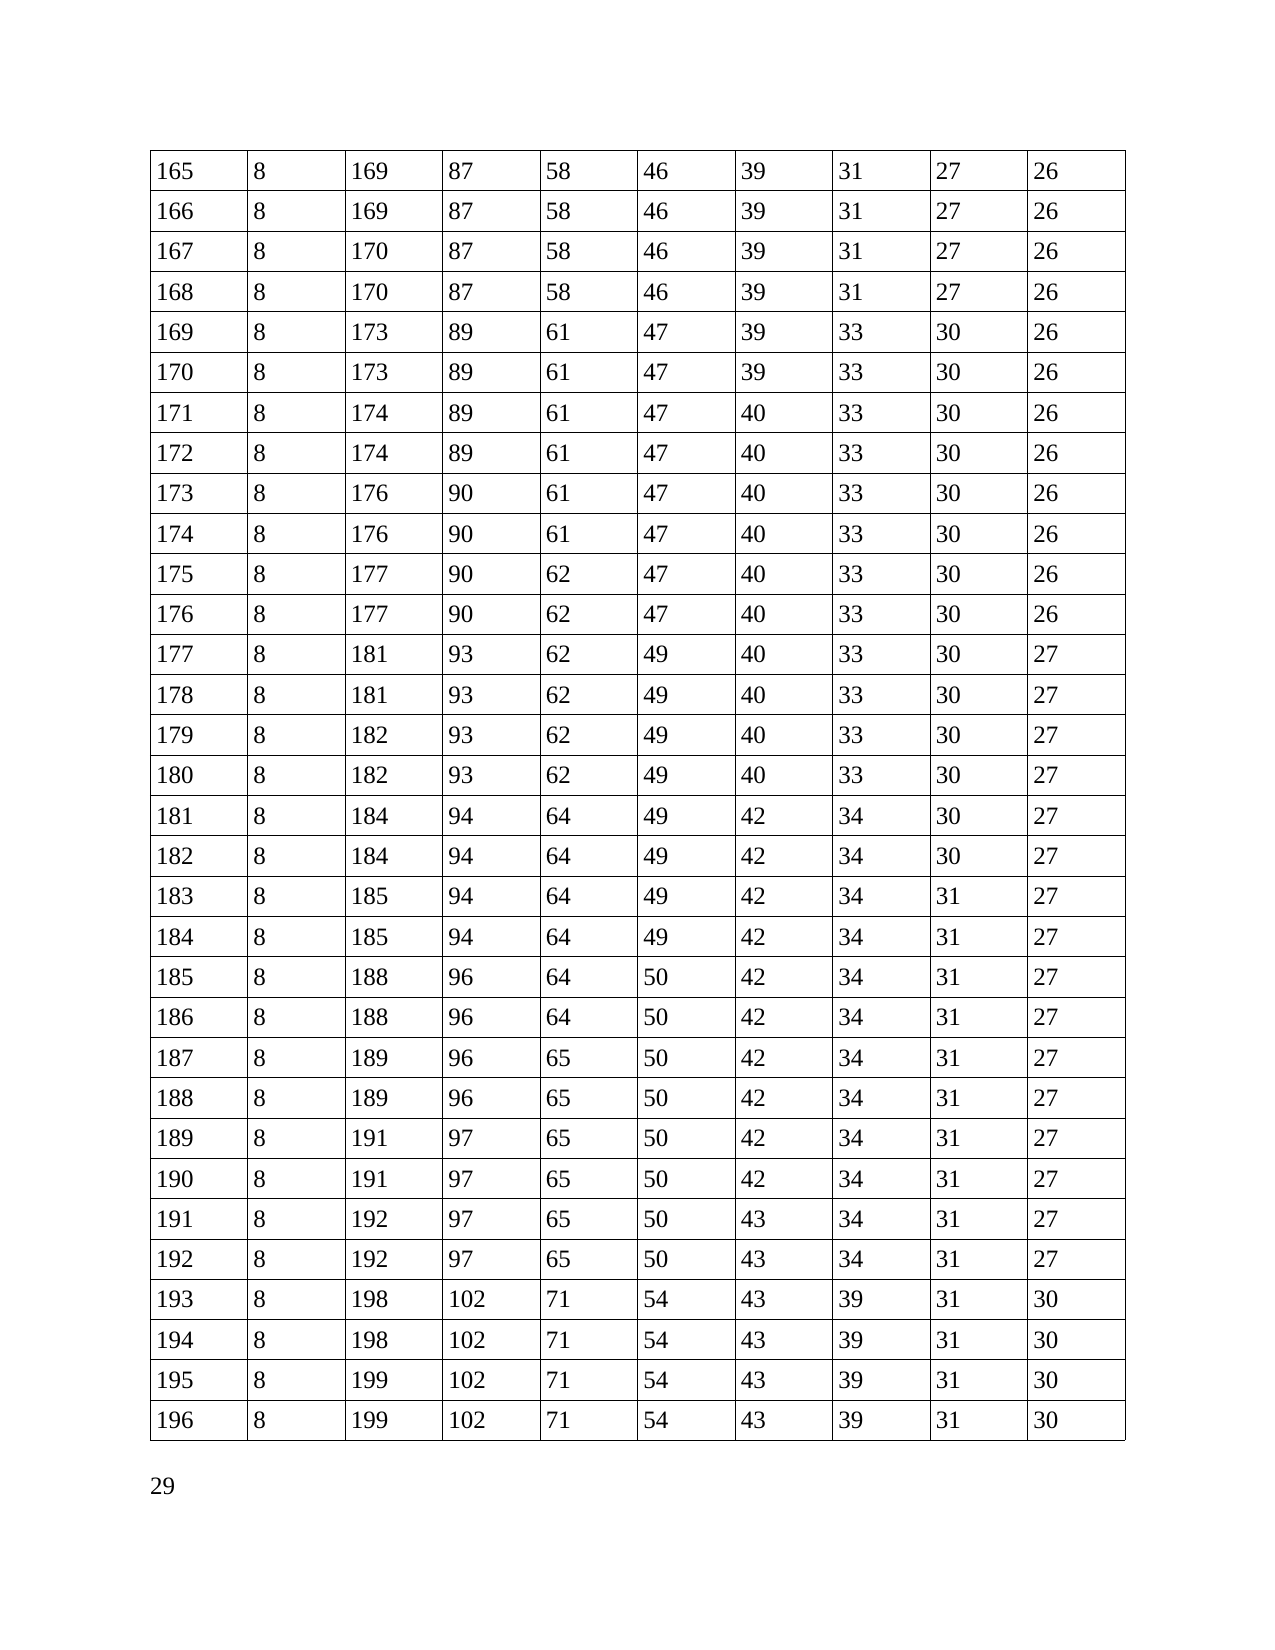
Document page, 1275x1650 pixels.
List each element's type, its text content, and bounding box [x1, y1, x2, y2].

table_cell 40 [736, 715, 832, 755]
table_cell 166 [151, 191, 247, 231]
table_cell 8 [248, 836, 345, 876]
table_cell 27 [1028, 957, 1125, 997]
table_cell 27 [1028, 675, 1125, 714]
table_cell 61 [541, 312, 637, 352]
table_cell 89 [443, 393, 540, 432]
table_cell 199 [346, 1360, 442, 1400]
table_cell 31 [931, 1078, 1027, 1117]
table_cell 40 [736, 393, 832, 432]
table_cell 61 [541, 393, 637, 432]
table_cell 42 [736, 796, 832, 835]
table_cell 33 [833, 675, 930, 714]
table_cell 34 [833, 1078, 930, 1117]
table_cell 174 [151, 514, 247, 553]
table_cell 34 [833, 998, 930, 1037]
table_cell 65 [541, 1199, 637, 1238]
table_cell 8 [248, 756, 345, 795]
table_cell 96 [443, 1038, 540, 1077]
table_cell 50 [638, 1038, 735, 1077]
table_cell 97 [443, 1159, 540, 1198]
table_cell 27 [1028, 877, 1125, 916]
table_cell 8 [248, 877, 345, 916]
table_cell 30 [931, 715, 1027, 755]
table_cell 181 [346, 675, 442, 714]
table_cell 62 [541, 595, 637, 634]
table_cell 170 [151, 353, 247, 392]
table_cell 26 [1028, 191, 1125, 231]
table_cell 30 [931, 595, 1027, 634]
table_cell 64 [541, 917, 637, 956]
table_cell 34 [833, 1119, 930, 1158]
table_cell 58 [541, 191, 637, 231]
table_cell 8 [248, 514, 345, 553]
table_cell 102 [443, 1401, 540, 1440]
table_cell 64 [541, 957, 637, 997]
table_cell 46 [638, 272, 735, 311]
table_cell 191 [346, 1159, 442, 1198]
table_cell 8 [248, 353, 345, 392]
table_cell 30 [931, 796, 1027, 835]
table_cell 50 [638, 1240, 735, 1279]
table_cell 42 [736, 1119, 832, 1158]
table_cell 89 [443, 312, 540, 352]
table_cell 8 [248, 191, 345, 231]
table_cell 47 [638, 514, 735, 553]
table_cell 31 [931, 1119, 1027, 1158]
table_cell 183 [151, 877, 247, 916]
table_cell 30 [931, 554, 1027, 593]
table_cell 8 [248, 554, 345, 593]
table_cell 177 [346, 595, 442, 634]
table_cell 27 [931, 232, 1027, 271]
table_cell 185 [346, 917, 442, 956]
table_cell 169 [346, 151, 442, 190]
table_cell 93 [443, 715, 540, 755]
table_cell 27 [1028, 917, 1125, 956]
table_cell 50 [638, 957, 735, 997]
table_cell 102 [443, 1360, 540, 1400]
table_cell 8 [248, 474, 345, 513]
table_cell 49 [638, 675, 735, 714]
table_cell 50 [638, 1199, 735, 1238]
table_cell 30 [931, 635, 1027, 674]
table_cell 39 [736, 151, 832, 190]
table_cell 34 [833, 917, 930, 956]
table_cell 26 [1028, 514, 1125, 553]
table_cell 34 [833, 957, 930, 997]
table_cell 39 [833, 1401, 930, 1440]
table_cell 47 [638, 393, 735, 432]
table_cell 34 [833, 1199, 930, 1238]
table_cell 47 [638, 433, 735, 472]
table_cell 177 [151, 635, 247, 674]
table_cell 184 [346, 796, 442, 835]
table_cell 33 [833, 756, 930, 795]
table_cell 8 [248, 433, 345, 472]
table_cell 90 [443, 554, 540, 593]
table_cell 33 [833, 474, 930, 513]
table_cell 54 [638, 1401, 735, 1440]
table_cell 89 [443, 353, 540, 392]
table_cell 169 [346, 191, 442, 231]
table_cell 26 [1028, 393, 1125, 432]
table_cell 181 [346, 635, 442, 674]
table_cell 43 [736, 1199, 832, 1238]
table_cell 43 [736, 1280, 832, 1319]
table_cell 90 [443, 595, 540, 634]
table_cell 64 [541, 836, 637, 876]
table_cell 31 [931, 1240, 1027, 1279]
table_cell 62 [541, 554, 637, 593]
table_cell 8 [248, 1320, 345, 1359]
table_cell 93 [443, 675, 540, 714]
table_cell 54 [638, 1360, 735, 1400]
table_cell 182 [346, 715, 442, 755]
table_cell 8 [248, 1240, 345, 1279]
table_cell 71 [541, 1320, 637, 1359]
table_cell 30 [931, 836, 1027, 876]
table_cell 31 [833, 232, 930, 271]
table_cell 97 [443, 1240, 540, 1279]
table_cell 97 [443, 1199, 540, 1238]
table_cell 39 [736, 353, 832, 392]
table_cell 30 [1028, 1360, 1125, 1400]
table_cell 196 [151, 1401, 247, 1440]
table_cell 33 [833, 433, 930, 472]
table_cell 33 [833, 514, 930, 553]
table_cell 30 [1028, 1401, 1125, 1440]
table_cell 167 [151, 232, 247, 271]
table_cell 8 [248, 1119, 345, 1158]
table_cell 42 [736, 877, 832, 916]
table_cell 188 [346, 957, 442, 997]
table_cell 176 [346, 514, 442, 553]
table_cell 49 [638, 836, 735, 876]
table_cell 182 [151, 836, 247, 876]
table_cell 47 [638, 595, 735, 634]
table_cell 65 [541, 1078, 637, 1117]
table_cell 199 [346, 1401, 442, 1440]
table_cell 186 [151, 998, 247, 1037]
table_cell 26 [1028, 151, 1125, 190]
table_cell 8 [248, 675, 345, 714]
table_cell 184 [151, 917, 247, 956]
table_cell 46 [638, 191, 735, 231]
table_cell 43 [736, 1360, 832, 1400]
table_cell 34 [833, 836, 930, 876]
table_cell 27 [1028, 1240, 1125, 1279]
table_cell 39 [736, 312, 832, 352]
table_cell 31 [931, 1199, 1027, 1238]
table_cell 185 [346, 877, 442, 916]
table_cell 49 [638, 756, 735, 795]
table_cell 62 [541, 675, 637, 714]
table_cell 8 [248, 232, 345, 271]
table_cell 27 [1028, 1038, 1125, 1077]
table_cell 47 [638, 554, 735, 593]
table_cell 33 [833, 353, 930, 392]
table_cell 8 [248, 635, 345, 674]
table_cell 39 [833, 1280, 930, 1319]
table_cell 31 [833, 191, 930, 231]
table_cell 33 [833, 312, 930, 352]
table_cell 30 [931, 393, 1027, 432]
table_cell 31 [931, 877, 1027, 916]
table_cell 8 [248, 151, 345, 190]
table_cell 31 [931, 917, 1027, 956]
table_cell 42 [736, 917, 832, 956]
table_cell 174 [346, 393, 442, 432]
table_cell 96 [443, 1078, 540, 1117]
table_cell 71 [541, 1360, 637, 1400]
table_cell 34 [833, 1240, 930, 1279]
table_cell 89 [443, 433, 540, 472]
table_cell 26 [1028, 554, 1125, 593]
table_cell 30 [1028, 1320, 1125, 1359]
table_cell 170 [346, 232, 442, 271]
table_cell 94 [443, 877, 540, 916]
table_cell 42 [736, 1159, 832, 1198]
table_cell 90 [443, 514, 540, 553]
table_cell 181 [151, 796, 247, 835]
table_cell 26 [1028, 595, 1125, 634]
table_cell 49 [638, 715, 735, 755]
table_cell 27 [931, 272, 1027, 311]
table_cell 42 [736, 998, 832, 1037]
table_cell 46 [638, 232, 735, 271]
table_cell 39 [736, 232, 832, 271]
table_cell 61 [541, 514, 637, 553]
table_cell 50 [638, 1159, 735, 1198]
table_cell 192 [151, 1240, 247, 1279]
table_cell 27 [1028, 1119, 1125, 1158]
table_cell 27 [1028, 796, 1125, 835]
table_cell 173 [346, 312, 442, 352]
table_cell 30 [931, 433, 1027, 472]
table_cell 71 [541, 1280, 637, 1319]
table_cell 43 [736, 1401, 832, 1440]
table_cell 50 [638, 1119, 735, 1158]
table_cell 189 [346, 1078, 442, 1117]
table_cell 40 [736, 514, 832, 553]
table_cell 180 [151, 756, 247, 795]
table_cell 189 [151, 1119, 247, 1158]
table_cell 31 [931, 998, 1027, 1037]
table_cell 33 [833, 595, 930, 634]
table_cell 8 [248, 957, 345, 997]
table_cell 43 [736, 1320, 832, 1359]
table_cell 194 [151, 1320, 247, 1359]
table_cell 47 [638, 353, 735, 392]
table_cell 8 [248, 272, 345, 311]
table_cell 192 [346, 1240, 442, 1279]
table_cell 50 [638, 998, 735, 1037]
table_cell 31 [931, 957, 1027, 997]
table_cell 27 [931, 191, 1027, 231]
table_cell 198 [346, 1280, 442, 1319]
table_cell 93 [443, 756, 540, 795]
table_cell 61 [541, 474, 637, 513]
table_cell 8 [248, 715, 345, 755]
table_cell 27 [1028, 1078, 1125, 1117]
table_cell 176 [346, 474, 442, 513]
table_cell 190 [151, 1159, 247, 1198]
table_cell 31 [931, 1360, 1027, 1400]
table_cell 54 [638, 1320, 735, 1359]
table_cell 182 [346, 756, 442, 795]
table_cell 184 [346, 836, 442, 876]
table_cell 185 [151, 957, 247, 997]
table_cell 33 [833, 715, 930, 755]
table_cell 39 [833, 1360, 930, 1400]
table_cell 42 [736, 1078, 832, 1117]
table_cell 64 [541, 877, 637, 916]
table_cell 30 [931, 474, 1027, 513]
table_cell 27 [1028, 715, 1125, 755]
table_cell 26 [1028, 272, 1125, 311]
table_cell 31 [931, 1038, 1027, 1077]
table_cell 27 [931, 151, 1027, 190]
table_cell 62 [541, 635, 637, 674]
table_cell 58 [541, 232, 637, 271]
table_cell 40 [736, 595, 832, 634]
table_cell 8 [248, 1199, 345, 1238]
table_cell 26 [1028, 353, 1125, 392]
table_cell 31 [931, 1159, 1027, 1198]
table_cell 187 [151, 1038, 247, 1077]
table_cell 31 [931, 1320, 1027, 1359]
table_cell 165 [151, 151, 247, 190]
table_cell 39 [736, 191, 832, 231]
table_cell 172 [151, 433, 247, 472]
table_cell 65 [541, 1159, 637, 1198]
table_cell 8 [248, 1078, 345, 1117]
table_cell 8 [248, 1280, 345, 1319]
table_cell 173 [346, 353, 442, 392]
table_cell 93 [443, 635, 540, 674]
table_cell 96 [443, 998, 540, 1037]
table_cell 193 [151, 1280, 247, 1319]
table_cell 40 [736, 675, 832, 714]
table_cell 8 [248, 1360, 345, 1400]
table_cell 8 [248, 595, 345, 634]
table_cell 8 [248, 998, 345, 1037]
table_cell 177 [346, 554, 442, 593]
table_cell 8 [248, 1159, 345, 1198]
table_cell 33 [833, 393, 930, 432]
table_cell 179 [151, 715, 247, 755]
table_cell 40 [736, 756, 832, 795]
table_cell 31 [833, 151, 930, 190]
table_cell 192 [346, 1199, 442, 1238]
table_cell 34 [833, 796, 930, 835]
table_cell 195 [151, 1360, 247, 1400]
table_cell 31 [931, 1401, 1027, 1440]
table_cell 94 [443, 917, 540, 956]
table_cell 54 [638, 1280, 735, 1319]
table_cell 26 [1028, 433, 1125, 472]
table_cell 34 [833, 877, 930, 916]
table_cell 49 [638, 917, 735, 956]
table_cell 198 [346, 1320, 442, 1359]
table_cell 191 [346, 1119, 442, 1158]
table_cell 96 [443, 957, 540, 997]
table_cell 27 [1028, 1159, 1125, 1198]
table_cell 87 [443, 191, 540, 231]
table_cell 47 [638, 312, 735, 352]
table_cell 30 [931, 312, 1027, 352]
table_cell 8 [248, 312, 345, 352]
table_cell 58 [541, 151, 637, 190]
table_cell 8 [248, 1401, 345, 1440]
table_cell 102 [443, 1280, 540, 1319]
table_cell 49 [638, 877, 735, 916]
table_cell 65 [541, 1038, 637, 1077]
table_cell 178 [151, 675, 247, 714]
table_cell 175 [151, 554, 247, 593]
table_cell 42 [736, 957, 832, 997]
table_cell 27 [1028, 756, 1125, 795]
table_cell 27 [1028, 1199, 1125, 1238]
table_cell 64 [541, 796, 637, 835]
table_cell 61 [541, 433, 637, 472]
table_cell 90 [443, 474, 540, 513]
table_cell 61 [541, 353, 637, 392]
table_cell 47 [638, 474, 735, 513]
table_cell 40 [736, 554, 832, 593]
table_cell 174 [346, 433, 442, 472]
table_cell 40 [736, 474, 832, 513]
table_cell 65 [541, 1119, 637, 1158]
table_cell 46 [638, 151, 735, 190]
table_cell 30 [931, 756, 1027, 795]
table_cell 65 [541, 1240, 637, 1279]
table_cell 102 [443, 1320, 540, 1359]
table_cell 40 [736, 635, 832, 674]
table_cell 34 [833, 1159, 930, 1198]
table_cell 168 [151, 272, 247, 311]
table_cell 49 [638, 635, 735, 674]
table_cell 71 [541, 1401, 637, 1440]
table_cell 62 [541, 715, 637, 755]
table_cell 39 [833, 1320, 930, 1359]
table_cell 94 [443, 836, 540, 876]
table_cell 171 [151, 393, 247, 432]
table_cell 49 [638, 796, 735, 835]
table_cell 188 [346, 998, 442, 1037]
table_cell 8 [248, 1038, 345, 1077]
table_cell 87 [443, 232, 540, 271]
table_cell 50 [638, 1078, 735, 1117]
table_cell 58 [541, 272, 637, 311]
table_cell 169 [151, 312, 247, 352]
table_cell 188 [151, 1078, 247, 1117]
table_cell 42 [736, 836, 832, 876]
table_cell 8 [248, 917, 345, 956]
table_cell 94 [443, 796, 540, 835]
table_cell 27 [1028, 635, 1125, 674]
table_cell 34 [833, 1038, 930, 1077]
table_cell 97 [443, 1119, 540, 1158]
table_cell 189 [346, 1038, 442, 1077]
table_cell 173 [151, 474, 247, 513]
table_cell 62 [541, 756, 637, 795]
table_cell 33 [833, 554, 930, 593]
table_cell 27 [1028, 998, 1125, 1037]
table_cell 176 [151, 595, 247, 634]
table_cell 26 [1028, 312, 1125, 352]
table_cell 39 [736, 272, 832, 311]
table_cell 30 [1028, 1280, 1125, 1319]
table_cell 40 [736, 433, 832, 472]
table_cell 191 [151, 1199, 247, 1238]
table_cell 87 [443, 151, 540, 190]
table_cell 30 [931, 353, 1027, 392]
table_cell 42 [736, 1038, 832, 1077]
table_cell 87 [443, 272, 540, 311]
table_cell 8 [248, 796, 345, 835]
table_cell 30 [931, 514, 1027, 553]
table_cell 30 [931, 675, 1027, 714]
table_cell 27 [1028, 836, 1125, 876]
table_cell 26 [1028, 474, 1125, 513]
table_cell 64 [541, 998, 637, 1037]
table_cell 31 [833, 272, 930, 311]
table_cell 8 [248, 393, 345, 432]
table_cell 31 [931, 1280, 1027, 1319]
table_cell 33 [833, 635, 930, 674]
table_cell 170 [346, 272, 442, 311]
table_cell 43 [736, 1240, 832, 1279]
table_cell 26 [1028, 232, 1125, 271]
